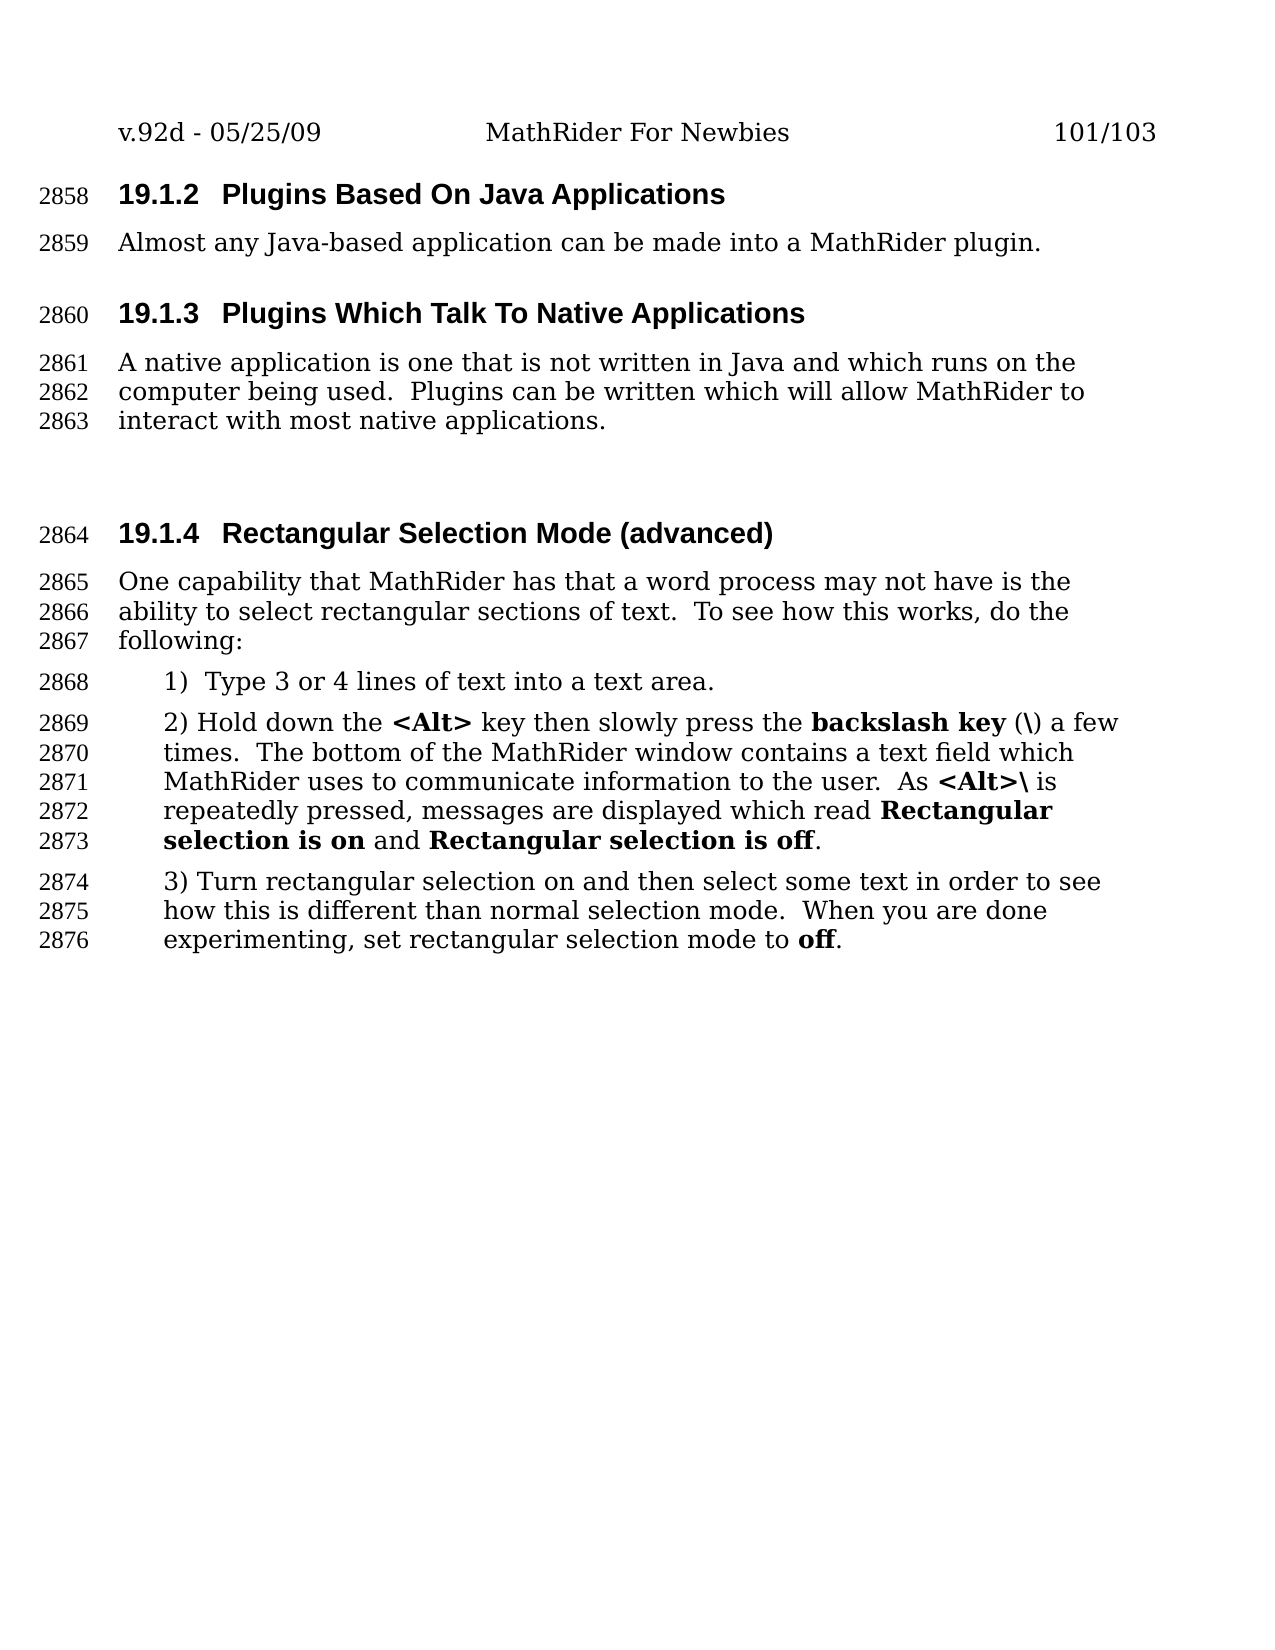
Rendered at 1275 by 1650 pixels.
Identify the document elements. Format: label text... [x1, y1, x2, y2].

text One capability that MathRider has that a word process may not have is the ability to select rectangular sections of text. To see how this works, do the following: [118, 567, 1157, 655]
text 1) Type 3 or 4 lines of text into a text area. [163, 667, 1157, 696]
text 3) Turn rectangular selection on and then select some text in order to see how this is different than normal selection mode. When you are done experimenting, set rectangular selection mode to off. [163, 867, 1157, 955]
subtitle Rectangular Selection Mode (advanced) [118, 516, 1157, 549]
text Almost any Java-based application can be made into a MathRider plugin. [118, 228, 1157, 257]
subtitle Plugins Which Talk To Native Applications [118, 297, 1157, 330]
text 2) Hold down the <Alt> key then slowly press the backslash key (\) a few times. The bottom of the MathRider window contains a text field which MathRider uses to communicate information to the user. As <Alt>\ is repeatedly pressed, messages are displayed which read Rectangular selection is on and Rectangular selection is off. [163, 708, 1157, 855]
text A native application is one that is not written in Java and which runs on the computer being used. Plugins can be written which will allow MathRider to interact with most native applications. [118, 348, 1157, 436]
subtitle Plugins Based On Java Applications [118, 177, 1157, 210]
